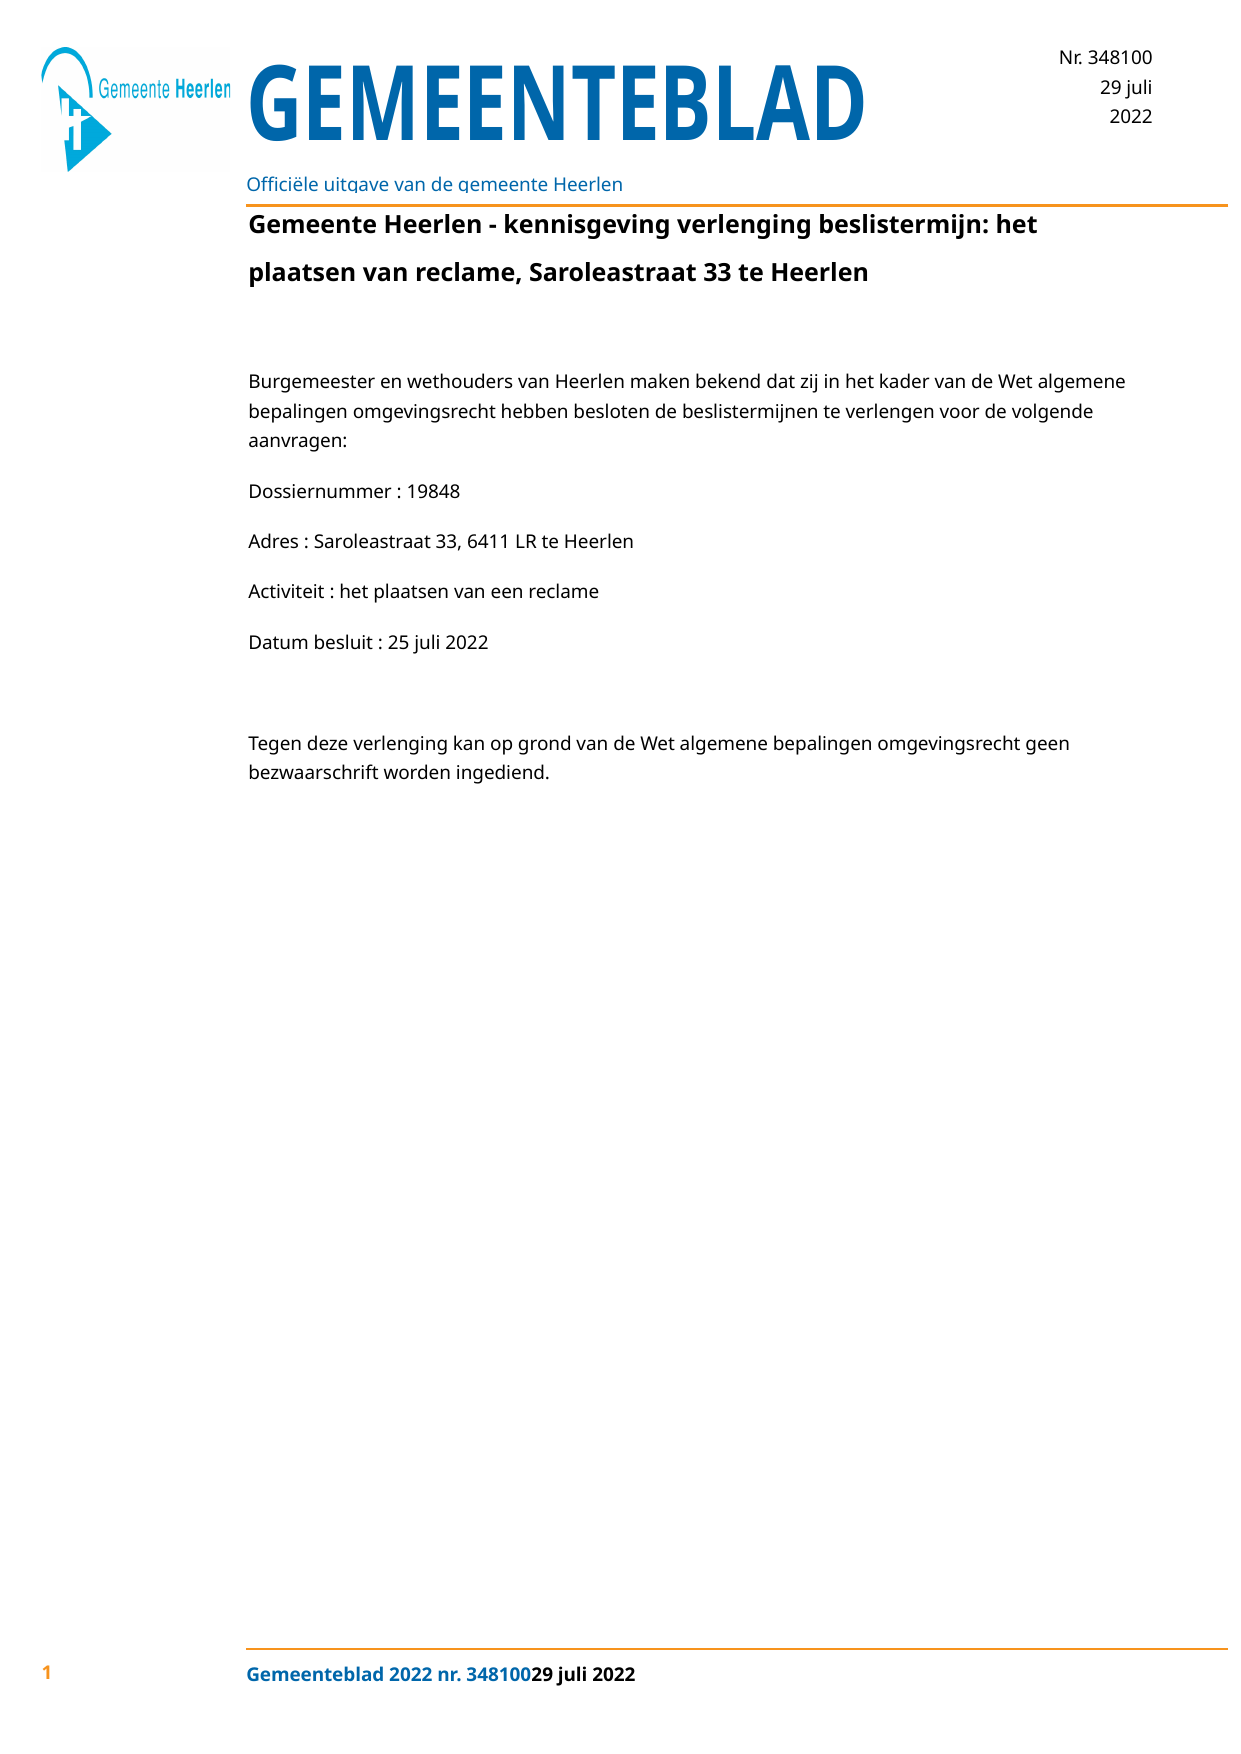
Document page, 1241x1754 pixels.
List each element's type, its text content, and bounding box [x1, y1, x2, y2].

picture [41, 47, 231, 172]
text Activiteit : het plaatsen van een reclame [248, 579, 1152, 604]
picture [41, 47, 59, 70]
text Dossiernummer : 19848 [248, 478, 1152, 504]
text Burgemeester en wethouders van Heerlen maken bekend dat zij in het kader van de Wet algemene bepalingen omgevingsrecht hebben besloten de beslistermijnen te verlengen voor de volgende aanvragen: [248, 368, 1152, 453]
text Datum besluit : 25 juli 2022 [248, 629, 1152, 655]
text Tegen deze verlenging kan op grond van de Wet algemene bepalingen omgevingsrecht geen bezwaarschrift worden ingediend. [248, 730, 1152, 785]
text Adres : Saroleastraat 33, 6411 LR te Heerlen [248, 528, 1152, 554]
text Gemeente Heerlen - kennisgeving verlenging beslistermijn: het plaatsen van reclame, Saroleastraat 33 te Heerlen [248, 207, 1152, 288]
